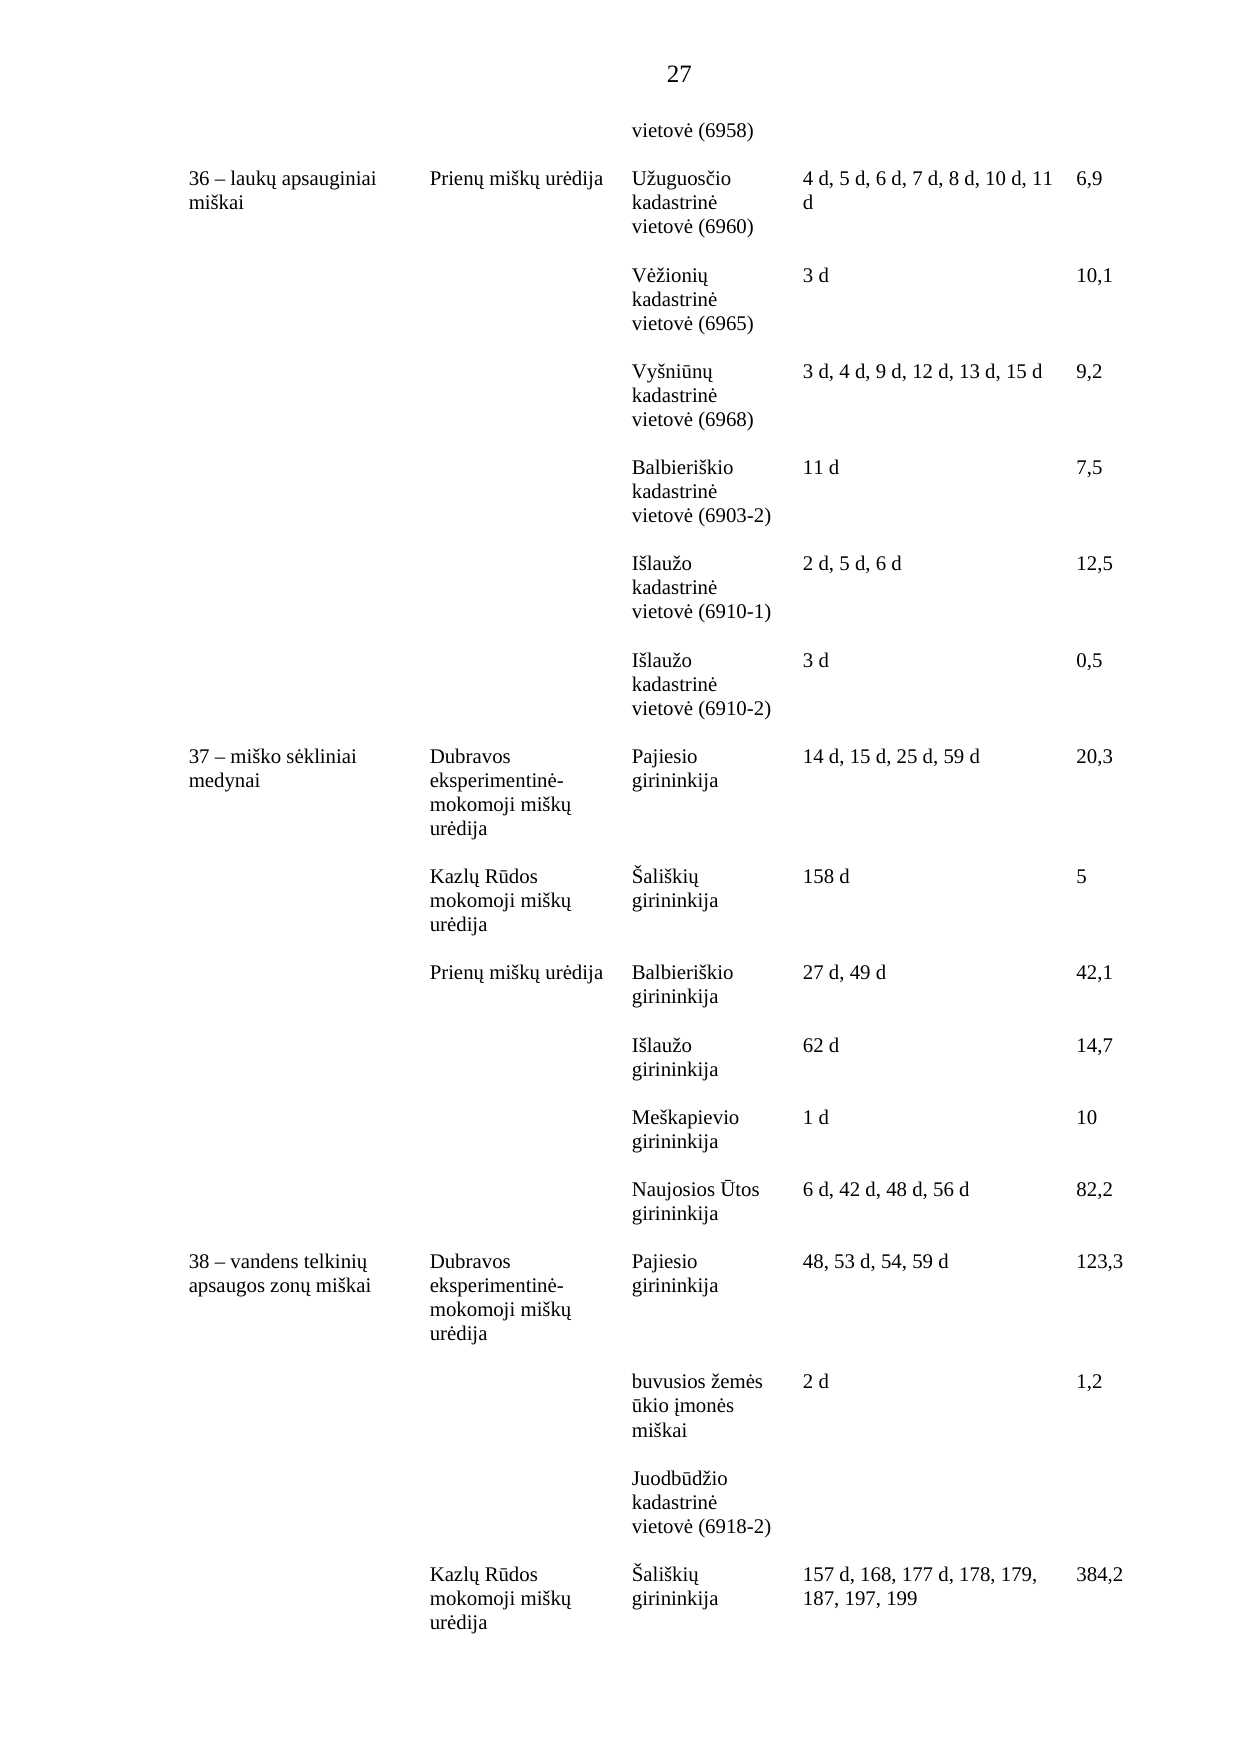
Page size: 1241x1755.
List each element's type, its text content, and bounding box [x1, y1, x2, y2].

table_cell [1065, 527, 1181, 551]
table_cell Naujosios Ūtos girininkija [620, 1177, 791, 1225]
table_cell Pajiesio girininkija [620, 744, 791, 840]
table_cell [177, 1105, 418, 1153]
table_cell 42,1 [1065, 960, 1181, 1008]
table_cell [418, 936, 620, 960]
table_cell [418, 239, 620, 262]
table_cell [1065, 118, 1181, 142]
table_cell [418, 648, 620, 720]
table_cell [791, 840, 1065, 864]
table_cell [791, 720, 1065, 744]
table_cell [1065, 142, 1181, 166]
table_cell [791, 335, 1065, 359]
table_cell 3 d [791, 648, 1065, 720]
table_cell [1065, 239, 1181, 262]
table_cell [1065, 431, 1181, 455]
table_cell [177, 551, 418, 623]
table_cell [620, 335, 791, 359]
table_cell [620, 1538, 791, 1562]
table_cell [620, 624, 791, 647]
table_cell [418, 1369, 620, 1442]
table_cell [418, 527, 620, 551]
table_cell [418, 263, 620, 335]
table_cell 6,9 [1065, 166, 1181, 238]
table_cell 5 [1065, 864, 1181, 936]
table_cell 14 d, 15 d, 25 d, 59 d [791, 744, 1065, 840]
table_cell Kazlų Rūdos mokomoji miškų urėdija [418, 1562, 620, 1634]
table_cell 1 d [791, 1105, 1065, 1153]
table_cell 11 d [791, 455, 1065, 527]
table_cell [177, 864, 418, 936]
table_cell 123,3 [1065, 1249, 1181, 1345]
table_cell 1,2 [1065, 1369, 1181, 1442]
table_cell [177, 527, 418, 551]
table_cell [418, 359, 620, 431]
table_cell [177, 263, 418, 335]
table_cell [620, 720, 791, 744]
table_cell [177, 936, 418, 960]
table_cell [418, 551, 620, 623]
table_cell 62 d [791, 1033, 1065, 1081]
table_cell Prienų miškų urėdija [418, 960, 620, 1008]
table_cell [620, 1225, 791, 1249]
table_cell Šališkių girininkija [620, 864, 791, 936]
table_cell 37 – miško sėkliniai medynai [177, 744, 418, 840]
table_cell [620, 1009, 791, 1032]
table_cell [418, 1081, 620, 1105]
table_cell Pajiesio girininkija [620, 1249, 791, 1345]
table_cell [1065, 936, 1181, 960]
table_cell [620, 1442, 791, 1466]
table_cell Prienų miškų urėdija [418, 166, 620, 238]
table_cell [791, 1225, 1065, 1249]
table_cell [177, 1562, 418, 1634]
table_cell 12,5 [1065, 551, 1181, 623]
table_cell [418, 1345, 620, 1369]
table_cell 3 d, 4 d, 9 d, 12 d, 13 d, 15 d [791, 359, 1065, 431]
table_cell [791, 1153, 1065, 1177]
table_cell [791, 431, 1065, 455]
table_cell Balbieriškio kadastrinė vietovė (6903-2) [620, 455, 791, 527]
table_cell [177, 1225, 418, 1249]
table_cell [177, 359, 418, 431]
table_cell Išlaužo girininkija [620, 1033, 791, 1081]
table_cell [1065, 1009, 1181, 1032]
table_cell Išlaužo kadastrinė vietovė (6910-1) [620, 551, 791, 623]
table_cell [1065, 1153, 1181, 1177]
table_cell 0,5 [1065, 648, 1181, 720]
table_cell [177, 1369, 418, 1442]
table_cell 7,5 [1065, 455, 1181, 527]
table_cell [418, 118, 620, 142]
table_cell [418, 1153, 620, 1177]
table_cell [177, 239, 418, 262]
table_cell [177, 960, 418, 1008]
table_cell [791, 142, 1065, 166]
table_cell [791, 239, 1065, 262]
table_cell 10 [1065, 1105, 1181, 1153]
table_cell Meškapievio girininkija [620, 1105, 791, 1153]
table_cell 384,2 [1065, 1562, 1181, 1634]
table_cell [418, 1177, 620, 1225]
table_cell [620, 431, 791, 455]
table_cell [418, 431, 620, 455]
table_cell Dubravos eksperimentinė-mokomoji miškų urėdija [418, 1249, 620, 1345]
table_cell [177, 624, 418, 647]
table_cell [418, 1442, 620, 1466]
table_cell Vyšniūnų kadastrinė vietovė (6968) [620, 359, 791, 431]
table_cell 82,2 [1065, 1177, 1181, 1225]
table_cell 20,3 [1065, 744, 1181, 840]
table_cell [1065, 1225, 1181, 1249]
table_cell [1065, 335, 1181, 359]
table_cell 4 d, 5 d, 6 d, 7 d, 8 d, 10 d, 11 d [791, 166, 1065, 238]
table_cell 27 d, 49 d [791, 960, 1065, 1008]
table_cell Balbieriškio girininkija [620, 960, 791, 1008]
table_cell Šališkių girininkija [620, 1562, 791, 1634]
table_cell 10,1 [1065, 263, 1181, 335]
table_cell [620, 936, 791, 960]
table_cell Išlaužo kadastrinė vietovė (6910-2) [620, 648, 791, 720]
table_cell Kazlų Rūdos mokomoji miškų urėdija [418, 864, 620, 936]
table_cell [177, 1442, 418, 1466]
table_cell [177, 840, 418, 864]
table_cell Juodbūdžio kadastrinė vietovė (6918-2) [620, 1466, 791, 1538]
table_cell [1065, 624, 1181, 647]
table_cell [177, 142, 418, 166]
table_cell [418, 624, 620, 647]
table_cell [620, 1345, 791, 1369]
table_cell [620, 527, 791, 551]
table_cell [418, 455, 620, 527]
table_cell [418, 1033, 620, 1081]
table_cell [791, 1466, 1065, 1538]
table_cell 3 d [791, 263, 1065, 335]
table_cell vietovė (6958) [620, 118, 791, 142]
table_cell [418, 1225, 620, 1249]
table_cell 157 d, 168, 177 d, 178, 179, 187, 197, 199 [791, 1562, 1065, 1634]
table_cell [177, 1153, 418, 1177]
table_cell [1065, 1345, 1181, 1369]
table_cell [791, 1009, 1065, 1032]
table_cell Dubravos eksperimentinė-mokomoji miškų urėdija [418, 744, 620, 840]
table_cell [418, 335, 620, 359]
table_cell [791, 1442, 1065, 1466]
table_cell [177, 648, 418, 720]
table_cell Užuguosčio kadastrinė vietovė (6960) [620, 166, 791, 238]
table_cell 9,2 [1065, 359, 1181, 431]
table_cell [791, 1345, 1065, 1369]
table_cell [177, 455, 418, 527]
table_cell [177, 1033, 418, 1081]
table_cell [177, 118, 418, 142]
table_cell [791, 527, 1065, 551]
table_cell 14,7 [1065, 1033, 1181, 1081]
table_cell [177, 1177, 418, 1225]
table_cell [620, 239, 791, 262]
table_cell [1065, 1538, 1181, 1562]
table_cell [791, 1081, 1065, 1105]
table_cell [418, 142, 620, 166]
table_cell [177, 720, 418, 744]
table_cell [418, 720, 620, 744]
table_cell [620, 1081, 791, 1105]
table_cell [1065, 1466, 1181, 1538]
table_cell [1065, 840, 1181, 864]
table_cell Vėžionių kadastrinė vietovė (6965) [620, 263, 791, 335]
table_cell [418, 1009, 620, 1032]
table_cell [177, 1081, 418, 1105]
table_cell [620, 142, 791, 166]
table_cell 48, 53 d, 54, 59 d [791, 1249, 1065, 1345]
table_cell 36 – laukų apsauginiai miškai [177, 166, 418, 238]
table_cell [791, 624, 1065, 647]
table_cell [791, 936, 1065, 960]
table_cell [177, 431, 418, 455]
table_cell [177, 335, 418, 359]
table_cell 2 d [791, 1369, 1065, 1442]
table_cell [418, 1105, 620, 1153]
table_cell [418, 840, 620, 864]
table_cell [1065, 1442, 1181, 1466]
table_cell [620, 840, 791, 864]
table_cell [1065, 1081, 1181, 1105]
table_cell buvusios žemės ūkio įmonės miškai [620, 1369, 791, 1442]
table_cell [177, 1009, 418, 1032]
table_cell [177, 1466, 418, 1538]
table_cell [418, 1466, 620, 1538]
table_cell [177, 1345, 418, 1369]
table_cell [791, 1538, 1065, 1562]
table_cell [791, 118, 1065, 142]
table_cell [620, 1153, 791, 1177]
table_cell 38 – vandens telkinių apsaugos zonų miškai [177, 1249, 418, 1345]
table_cell 158 d [791, 864, 1065, 936]
table_cell [418, 1538, 620, 1562]
table_cell [177, 1538, 418, 1562]
table_cell 2 d, 5 d, 6 d [791, 551, 1065, 623]
table_cell 6 d, 42 d, 48 d, 56 d [791, 1177, 1065, 1225]
table_cell [1065, 720, 1181, 744]
